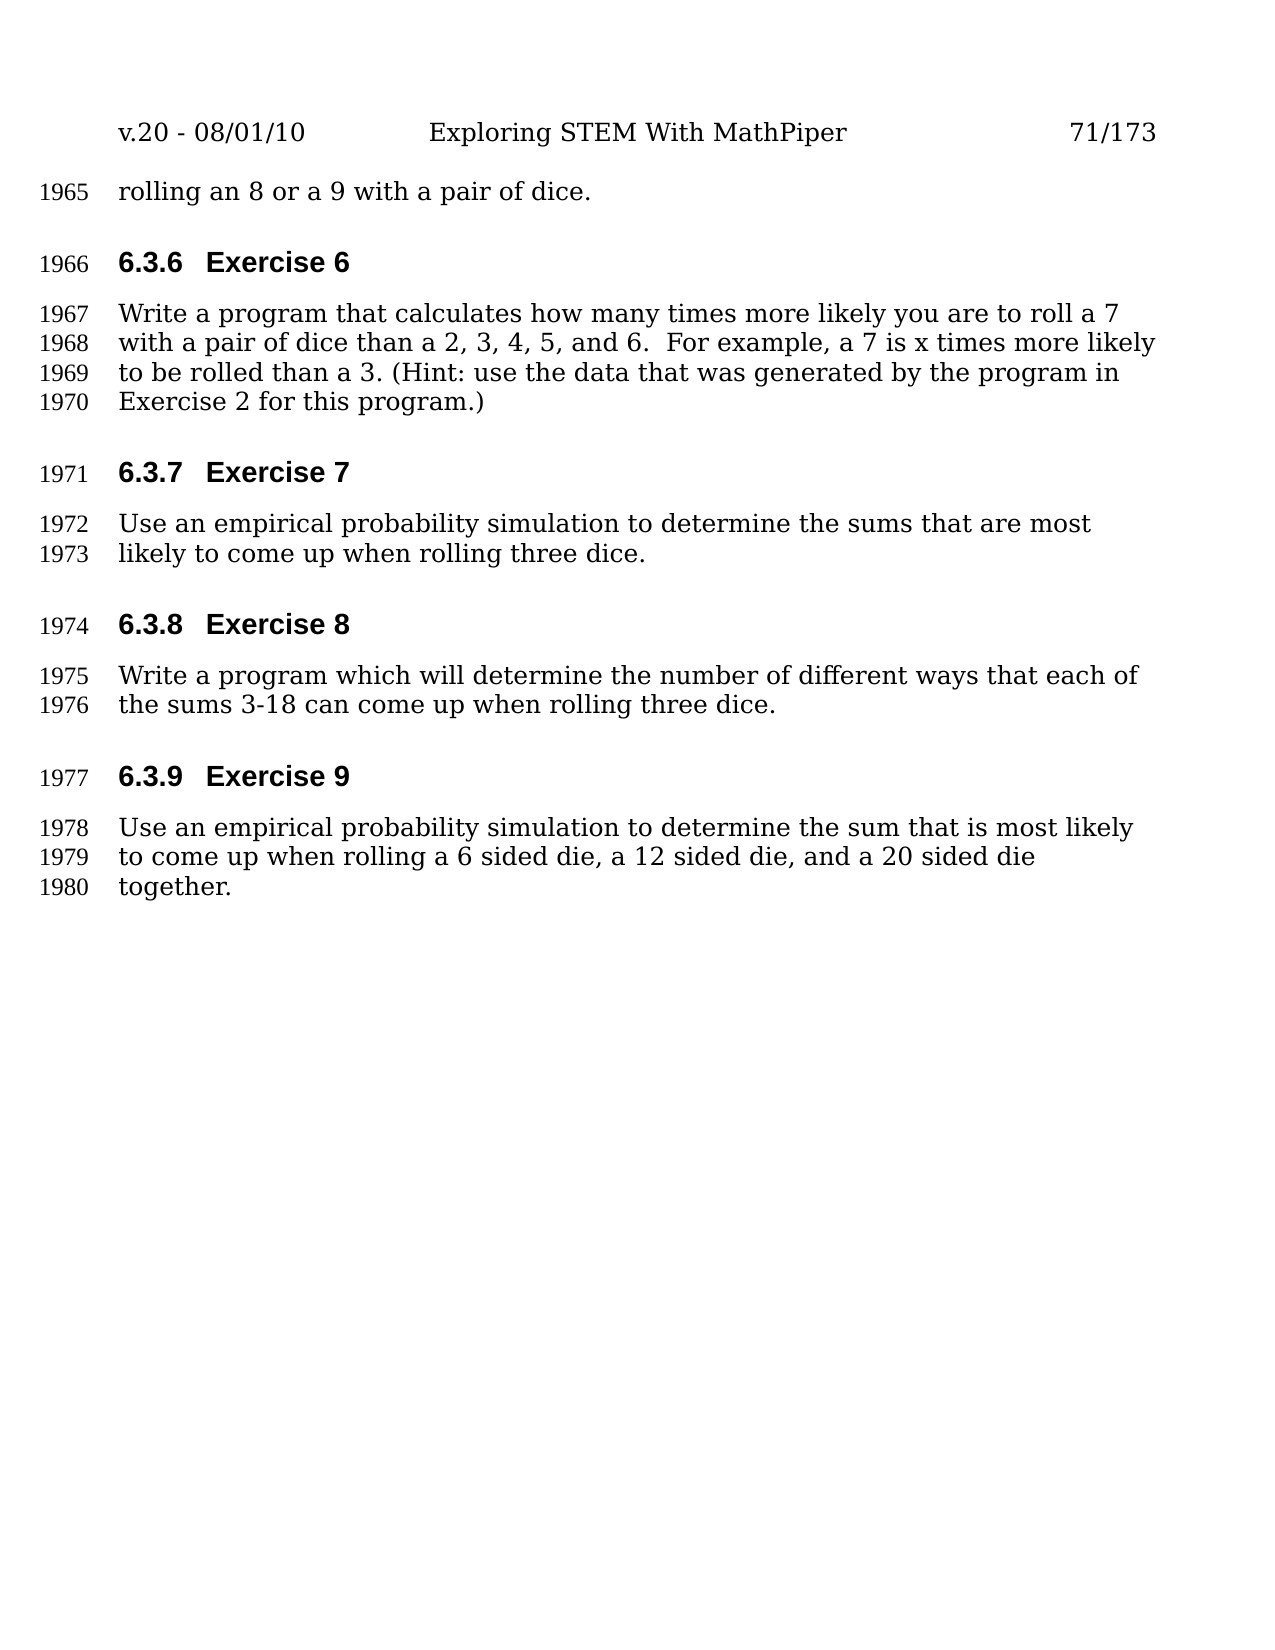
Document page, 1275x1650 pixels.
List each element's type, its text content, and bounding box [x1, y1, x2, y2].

subtitle Exercise 6 [118, 245, 1157, 278]
text Use an empirical probability simulation to determine the sums that are most likely to come up when rolling three dice. [118, 510, 1157, 568]
subtitle Exercise 7 [118, 455, 1157, 489]
subtitle Exercise 8 [118, 607, 1157, 641]
subtitle Exercise 9 [118, 759, 1157, 792]
text Write a program which will determine the number of different ways that each of the sums 3-18 can come up when rolling three dice. [118, 662, 1157, 720]
text Use an empirical probability simulation to determine the sum that is most likely to come up when rolling a 6 sided die, a 12 sided die, and a 20 sided die together. [118, 813, 1157, 901]
text Write a program that calculates how many times more likely you are to roll a 7 with a pair of dice than a 2, 3, 4, 5, and 6. For example, a 7 is x times more likely to be rolled than a 3. (Hint: use the data that was generated by the program in Exercise 2 for this program.) [118, 299, 1157, 416]
text rolling an 8 or a 9 with a pair of dice. [118, 177, 1157, 206]
